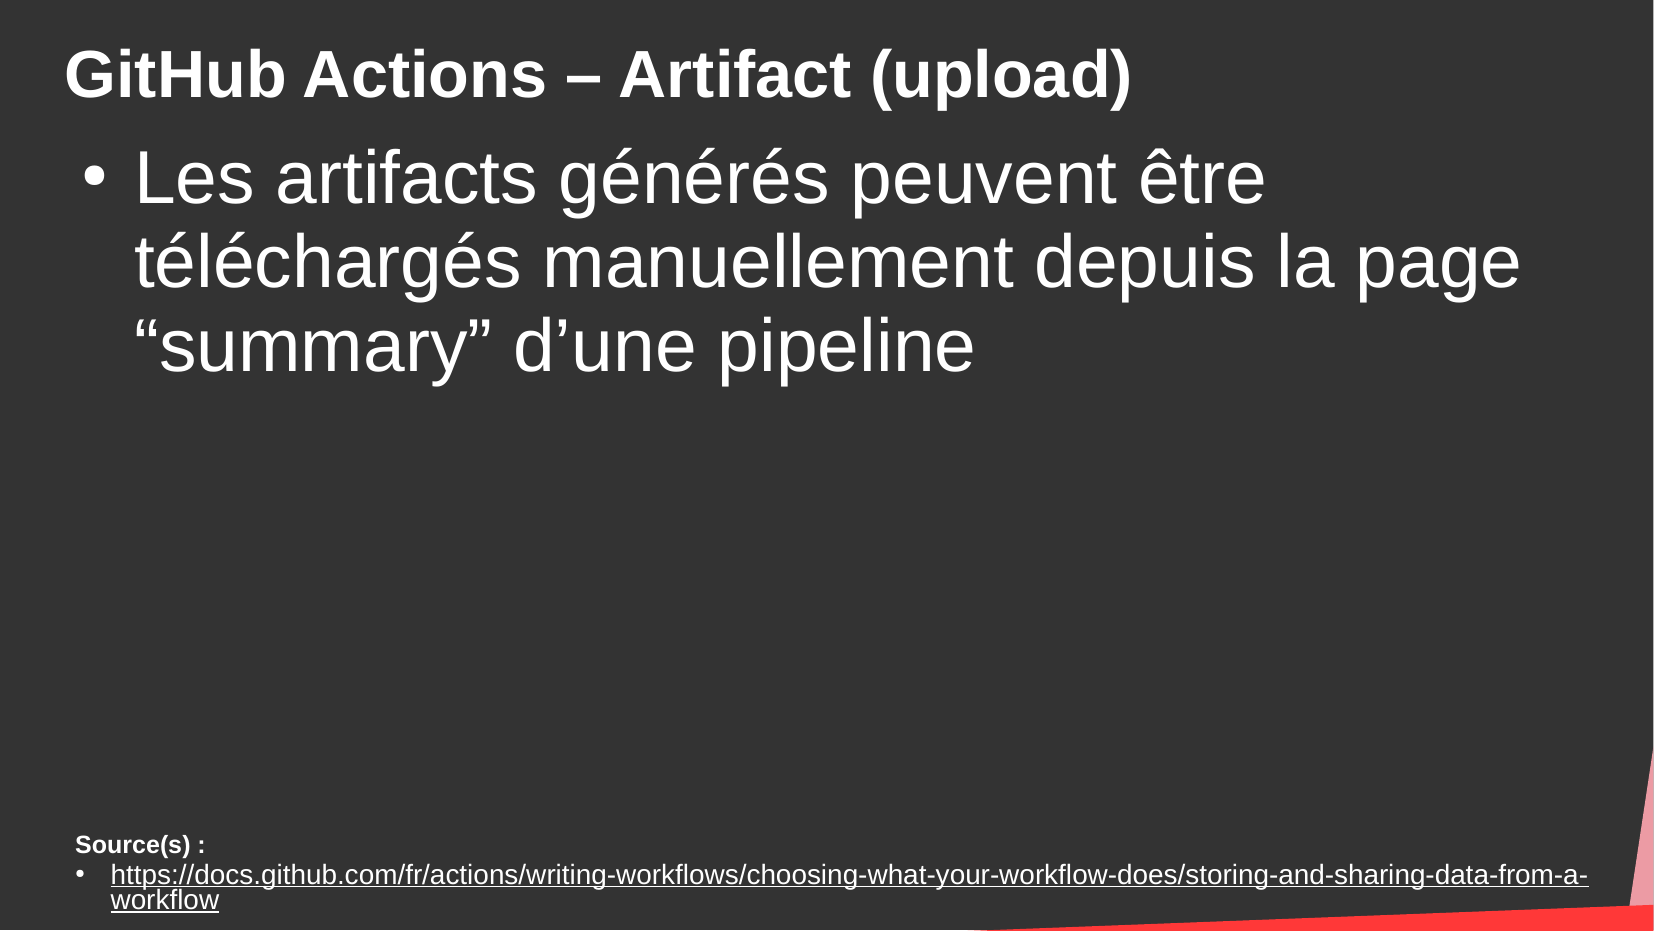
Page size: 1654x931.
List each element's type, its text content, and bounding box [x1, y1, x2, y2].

text_box Source(s) : https://docs.github.com/fr/actions/writing-workflows/choosing-what-your-workflow-does/storing-and-sharing-data-from-a-workflow [60, 791, 1607, 898]
list Les artifacts générés peuvent être téléchargés manuellement depuis la page “summary” d’une pipeline [63, 135, 1542, 756]
text_box [967, 742, 1654, 931]
title GitHub Actions – Artifact (upload) [64, 37, 1471, 113]
